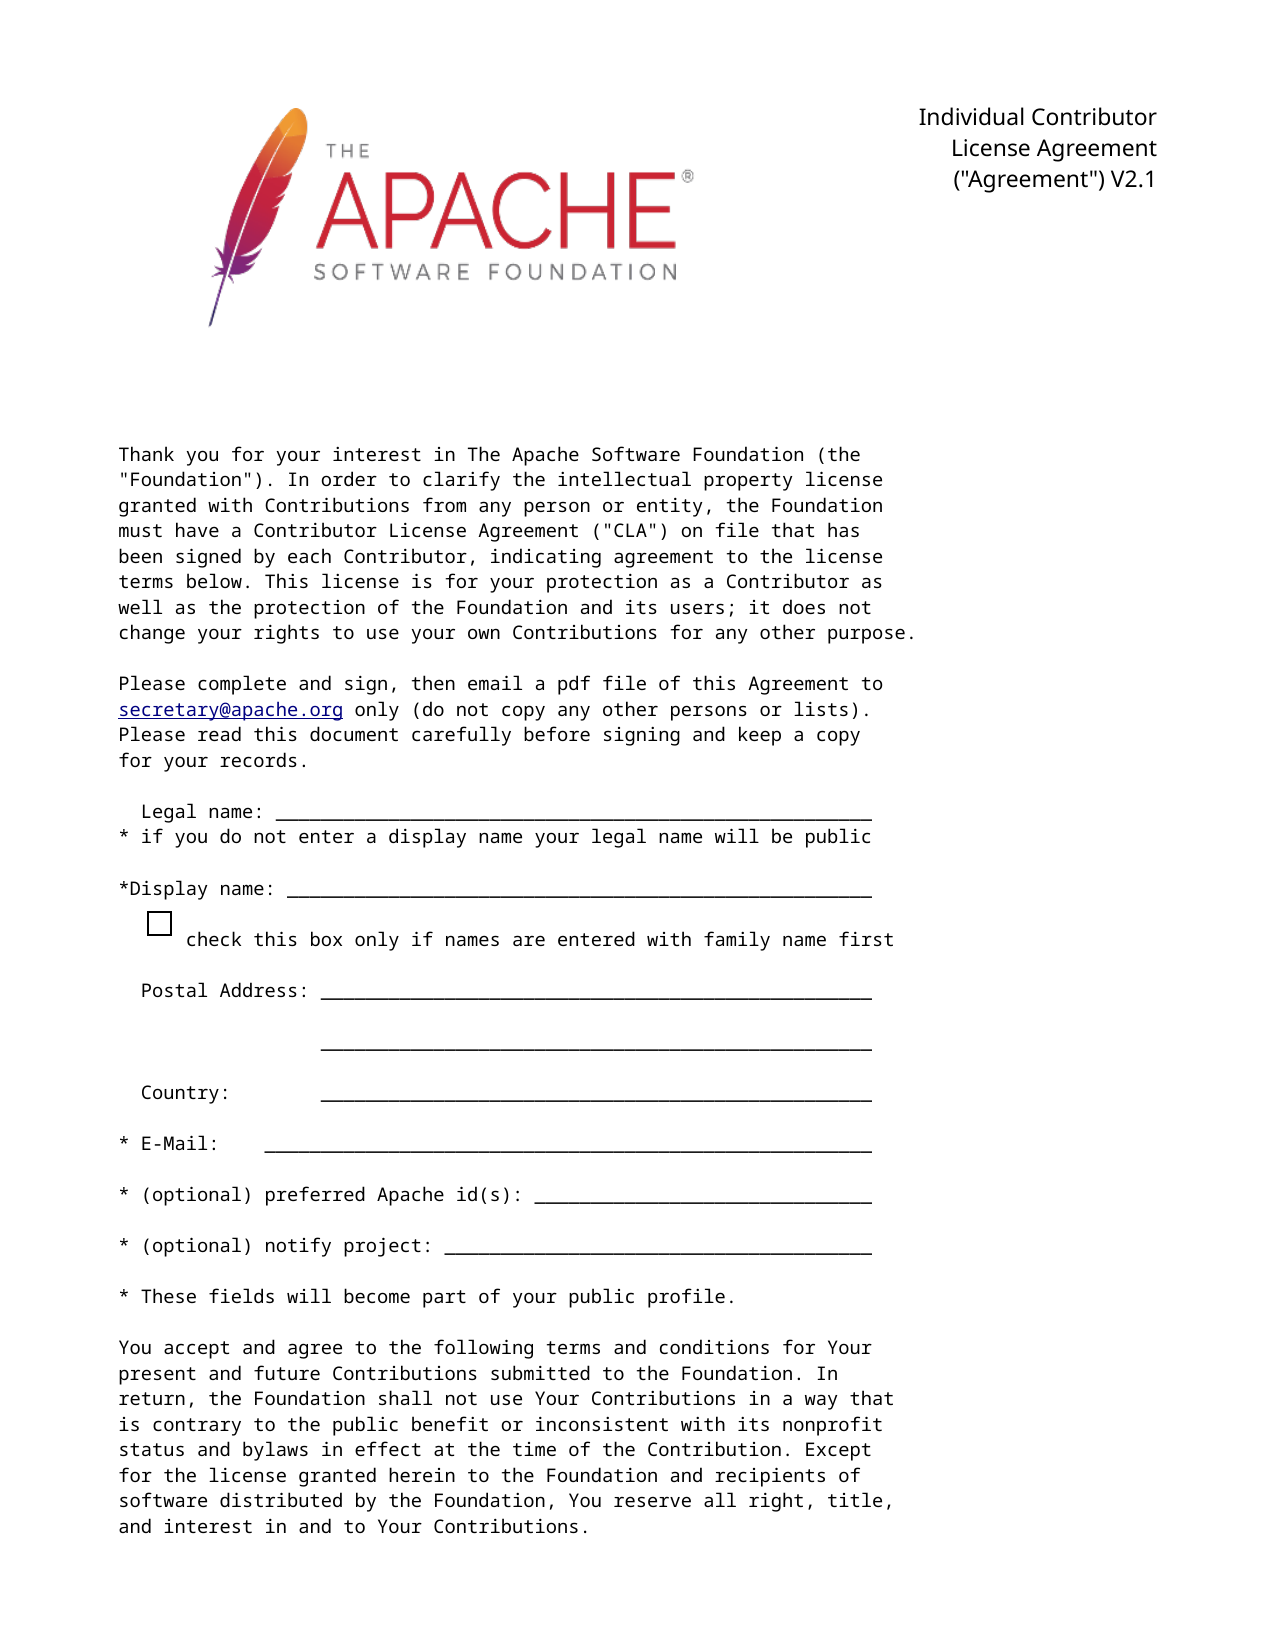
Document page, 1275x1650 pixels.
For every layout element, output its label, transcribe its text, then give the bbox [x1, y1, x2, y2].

text must have a Contributor License Agreement ("CLA") on file that has [118, 518, 1157, 543]
text and interest in and to Your Contributions. [118, 1513, 1157, 1538]
text granted with Contributions from any person or entity, the Foundation [118, 492, 1157, 518]
text Country: _________________________________________________ [118, 1079, 1157, 1104]
text *Display name: ____________________________________________________ [118, 875, 1157, 900]
text ("Agreement") V2.1 [698, 163, 1157, 194]
text License Agreement [698, 132, 1157, 163]
text for the license granted herein to the Foundation and recipients of [118, 1462, 1157, 1487]
text "Foundation"). In order to clarify the intellectual property license [118, 467, 1157, 492]
text You accept and agree to the following terms and conditions for Your [118, 1334, 1157, 1360]
text secretary@apache.org only (do not copy any other persons or lists). [118, 696, 1157, 722]
text change your rights to use your own Contributions for any other purpose. [118, 620, 1157, 645]
text Please read this document carefully before signing and keep a copy [118, 722, 1157, 747]
text Postal Address: _________________________________________________ [118, 977, 1157, 1002]
text * These fields will become part of your public profile. [118, 1283, 1157, 1309]
text Thank you for your interest in The Apache Software Foundation (the [118, 441, 1157, 467]
text software distributed by the Foundation, You reserve all right, title, [118, 1487, 1157, 1513]
text * (optional) notify project: ______________________________________ [118, 1232, 1157, 1258]
text been signed by each Contributor, indicating agreement to the license [118, 543, 1157, 569]
text * E-Mail: ______________________________________________________ [118, 1130, 1157, 1156]
text Individual Contributor [118, 99, 1157, 357]
text Legal name: _____________________________________________________ [118, 798, 1157, 824]
text _________________________________________________ [118, 1028, 1157, 1053]
text terms below. This license is for your protection as a Contributor as [118, 569, 1157, 594]
text Please complete and sign, then email a pdf file of this Agreement to [118, 671, 1157, 696]
text status and bylaws in effect at the time of the Contribution. Except [118, 1436, 1157, 1462]
text present and future Contributions submitted to the Foundation. In [118, 1360, 1157, 1385]
text * if you do not enter a display name your legal name will be public [118, 824, 1157, 849]
text is contrary to the public benefit or inconsistent with its nonprofit [118, 1411, 1157, 1436]
text * (optional) preferred Apache id(s): ______________________________ [118, 1181, 1157, 1207]
text well as the protection of the Foundation and its users; it does not [118, 594, 1157, 620]
text return, the Foundation shall not use Your Contributions in a way that [118, 1385, 1157, 1411]
picture [199, 108, 698, 334]
text check this box only if names are entered with family name first [118, 926, 1157, 951]
text for your records. [118, 747, 1157, 773]
